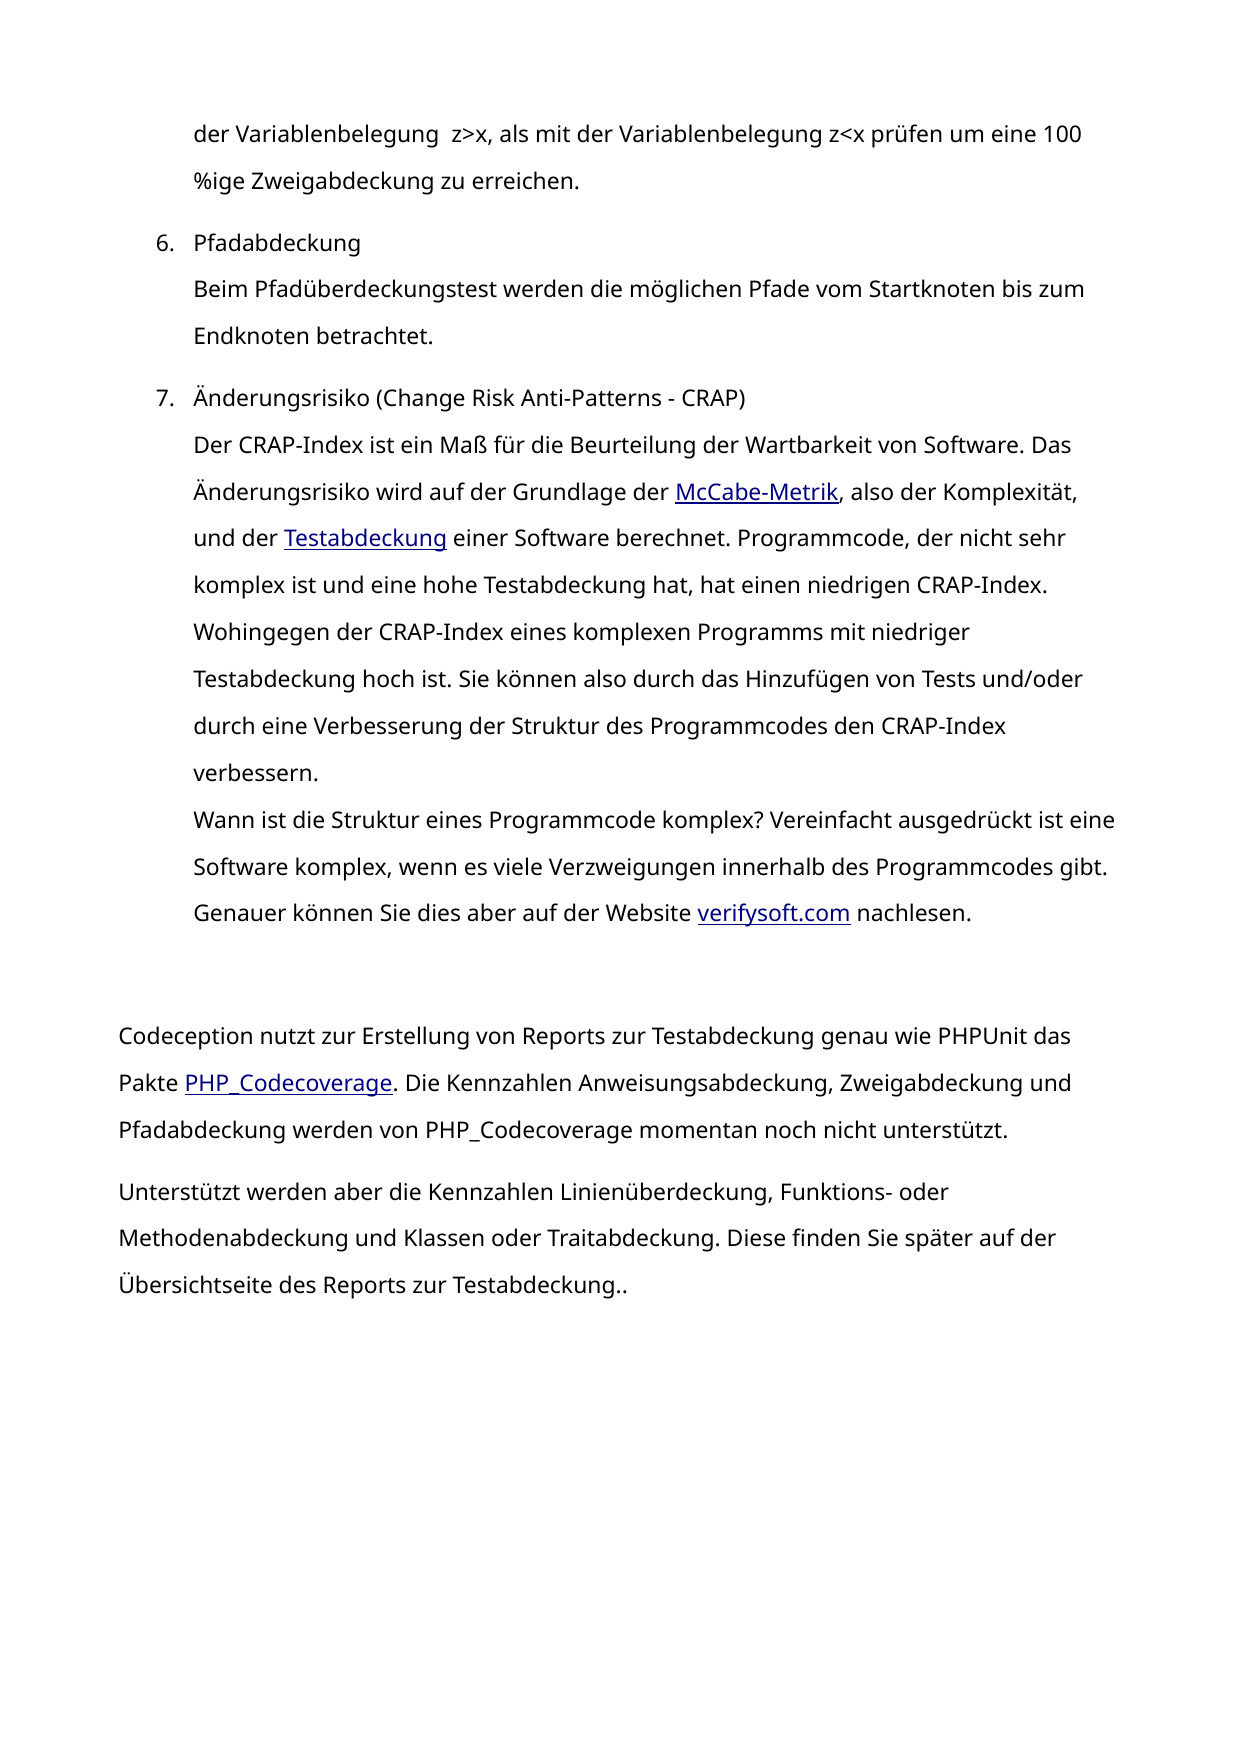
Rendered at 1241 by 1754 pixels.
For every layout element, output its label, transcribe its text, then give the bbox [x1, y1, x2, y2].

list Änderungsrisiko (Change Risk Anti-Patterns - CRAP) Der CRAP-Index ist ein Maß für die Beurteilung der Wartbarkeit von Software. Das Änderungsrisiko wird auf der Grundlage der McCabe-Metrik, also der Komplexität, und der Testabdeckung einer Software berechnet. Programmcode, der nicht sehr komplex ist und eine hohe Testabdeckung hat, hat einen niedrigen CRAP-Index. Wohingegen der CRAP-Index eines komplexen Programms mit niedriger Testabdeckung hoch ist. Sie können also durch das Hinzufügen von Tests und/oder durch eine Verbesserung der Struktur des Programmcodes den CRAP-Index verbessern. Wann ist die Struktur eines Programmcode komplex? Vereinfacht ausgedrückt ist eine Software komplex, wenn es viele Verzweigungen innerhalb des Programmcodes gibt. Genauer können Sie dies aber auf der Website verifysoft.com nachlesen. [156, 382, 1122, 928]
list der Variablenbelegung z>x, als mit der Variablenbelegung z<x prüfen um eine 100 %ige Zweigabdeckung zu erreichen. [156, 118, 1122, 196]
text Codeception nutzt zur Erstellung von Reports zur Testabdeckung genau wie PHPUnit das Pakte PHP_Codecoverage. Die Kennzahlen Anweisungsabdeckung, Zweigabdeckung und Pfadabdeckung werden von PHP_Codecoverage momentan noch nicht unterstützt. [118, 1020, 1122, 1145]
text Unterstützt werden aber die Kennzahlen Linienüberdeckung, Funktions- oder Methodenabdeckung und Klassen oder Traitabdeckung. Diese finden Sie später auf der Übersichtseite des Reports zur Testabdeckung.. [118, 1175, 1122, 1300]
list Pfadabdeckung Beim Pfadüberdeckungstest werden die möglichen Pfade vom Startknoten bis zum Endknoten betrachtet. [156, 226, 1122, 351]
